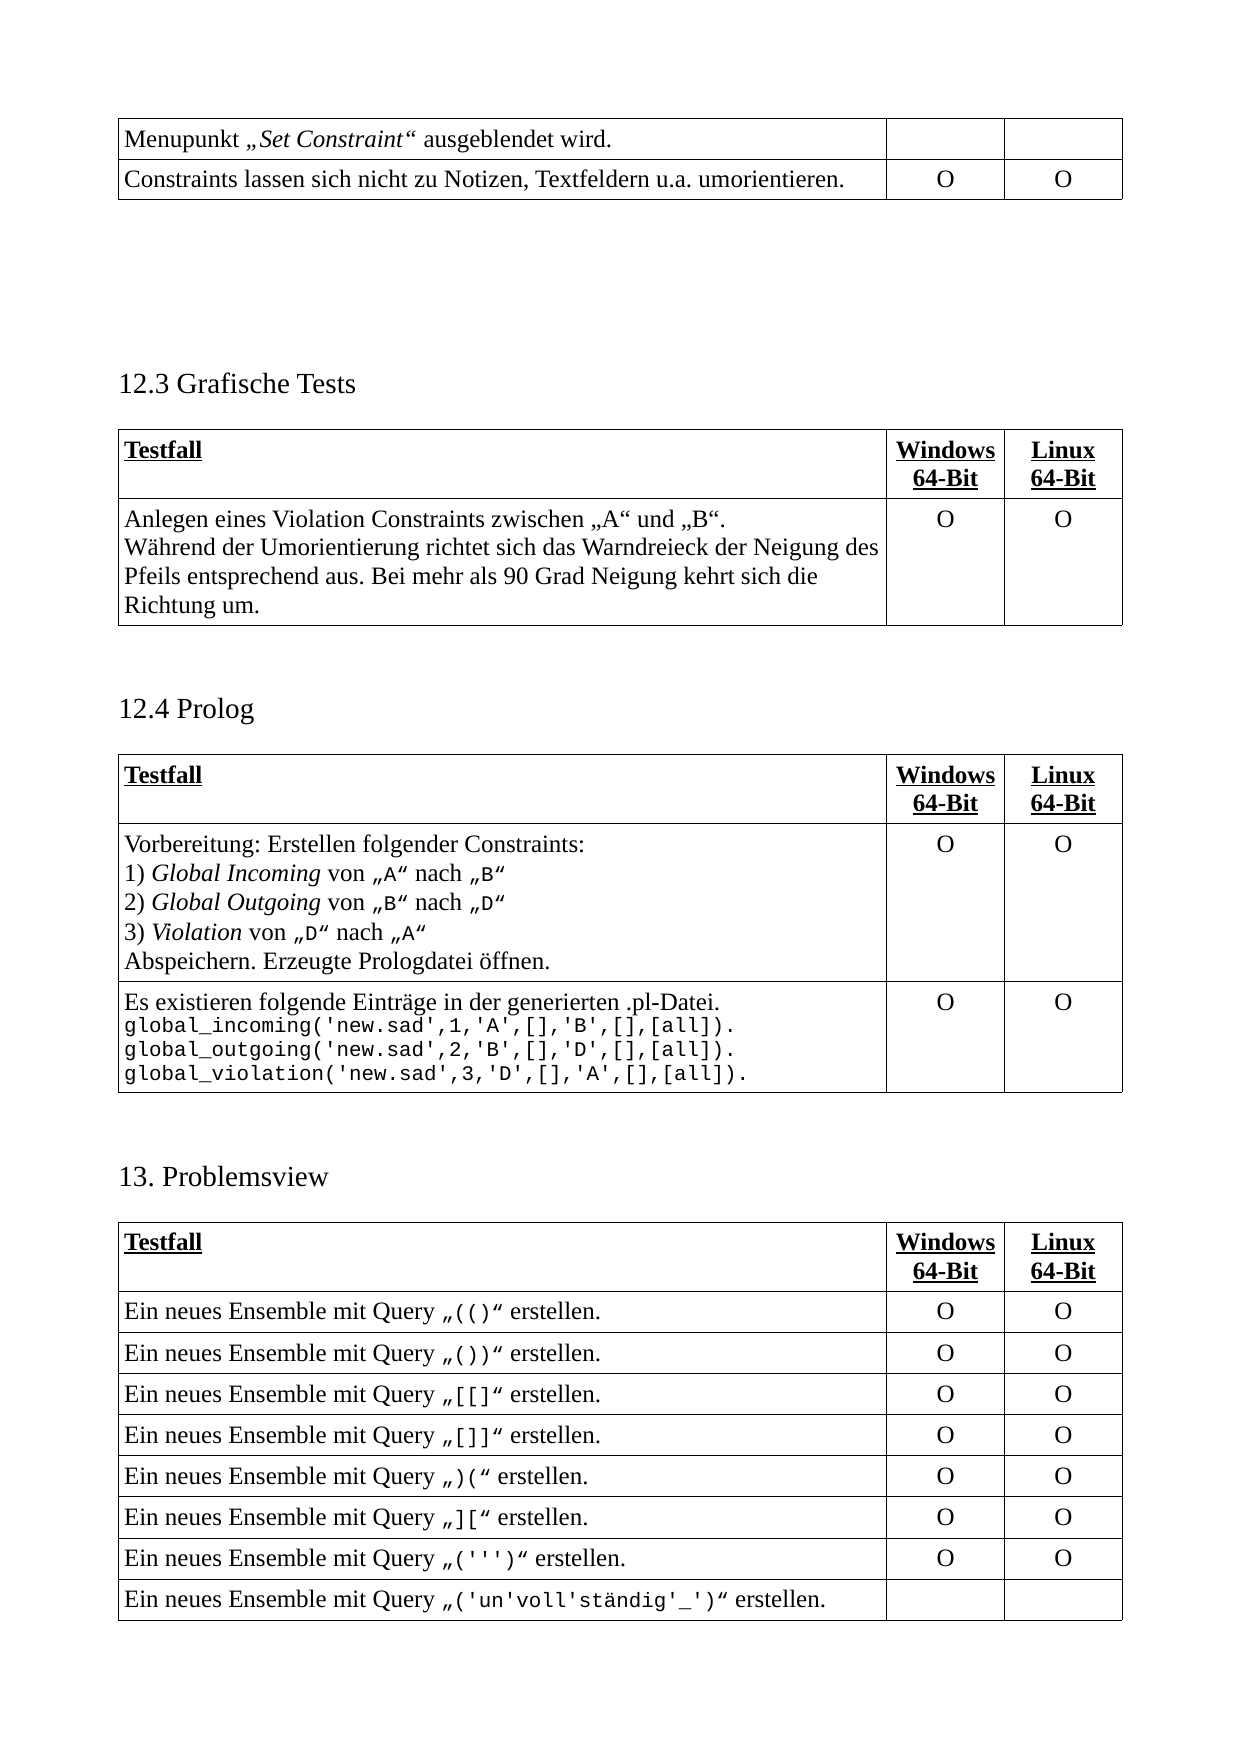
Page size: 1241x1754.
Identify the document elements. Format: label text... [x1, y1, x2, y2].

table_cell O [1005, 982, 1122, 1092]
text 13. Problemsview [118, 1159, 1122, 1193]
table_cell Anlegen eines Violation Constraints zwischen „A“ und „B“. Während der Umorientierung richtet sich das Warndreieck der Neigung des Pfeils entsprechend aus. Bei mehr als 90 Grad Neigung kehrt sich die Richtung um. [119, 499, 886, 624]
table_cell Ein neues Ensemble mit Query „[]]“ erstellen. [119, 1415, 886, 1455]
table_cell Menupunkt „Set Constraint“ ausgeblendet wird. [119, 119, 886, 158]
table_cell O [887, 1374, 1004, 1414]
text 12.3 Grafische Tests [118, 367, 1122, 400]
table_cell O [1005, 824, 1122, 981]
table_header Testfall [119, 755, 886, 823]
table_cell O [1005, 1374, 1122, 1414]
table_cell Es existieren folgende Einträge in der generierten .pl-Datei. global_incoming('new.sad',1,'A',[],'B',[],[all]). global_outgoing('new.sad',2,'B',[],'D',[],[all]). global_violation('new.sad',3,'D',[],'A',[],[all]). [119, 982, 886, 1092]
table_cell Ein neues Ensemble mit Query „)(“ erstellen. [119, 1456, 886, 1496]
table_cell O [1005, 1415, 1122, 1455]
table_cell O [887, 824, 1004, 981]
table_cell O [887, 1497, 1004, 1537]
table_cell O [1005, 160, 1122, 199]
table_cell Constraints lassen sich nicht zu Notizen, Textfeldern u.a. umorientieren. [119, 160, 886, 199]
table_cell Ein neues Ensemble mit Query „[[]“ erstellen. [119, 1374, 886, 1414]
table_cell O [887, 1292, 1004, 1332]
table_header Testfall [119, 430, 886, 498]
table_cell O [887, 1539, 1004, 1579]
table_cell Ein neues Ensemble mit Query „())“ erstellen. [119, 1333, 886, 1373]
table_cell [1005, 119, 1122, 158]
table_cell O [887, 499, 1004, 624]
table_header Windows 64-Bit [887, 430, 1004, 498]
text 12.4 Prolog [118, 692, 1122, 725]
table_cell O [887, 1333, 1004, 1373]
table_cell O [1005, 499, 1122, 624]
table_cell Ein neues Ensemble mit Query „(()“ erstellen. [119, 1292, 886, 1332]
table_header Windows 64-Bit [887, 1223, 1004, 1291]
table_cell [1005, 1580, 1122, 1620]
table_header Linux 64-Bit [1005, 430, 1122, 498]
table_header Windows 64-Bit [887, 755, 1004, 823]
table_cell O [887, 1415, 1004, 1455]
table_cell O [887, 982, 1004, 1092]
table_cell O [1005, 1539, 1122, 1579]
table_header Linux 64-Bit [1005, 755, 1122, 823]
table_cell Ein neues Ensemble mit Query „(''')“ erstellen. [119, 1539, 886, 1579]
table_cell Vorbereitung: Erstellen folgender Constraints: 1) Global Incoming von „A“ nach „B“ 2) Global Outgoing von „B“ nach „D“ 3) Violation von „D“ nach „A“ Abspeichern. Erzeugte Prologdatei öffnen. [119, 824, 886, 981]
table_cell O [1005, 1333, 1122, 1373]
table_cell O [1005, 1456, 1122, 1496]
table_header Testfall [119, 1223, 886, 1291]
table_cell O [1005, 1497, 1122, 1537]
table_cell O [887, 1456, 1004, 1496]
table_cell O [1005, 1292, 1122, 1332]
table_cell Ein neues Ensemble mit Query „][“ erstellen. [119, 1497, 886, 1537]
table_cell O [887, 160, 1004, 199]
table_cell Ein neues Ensemble mit Query „('un'voll'ständig'_')“ erstellen. [119, 1580, 886, 1620]
table_header Linux 64-Bit [1005, 1223, 1122, 1291]
table_cell [887, 119, 1004, 158]
table_cell [887, 1580, 1004, 1620]
